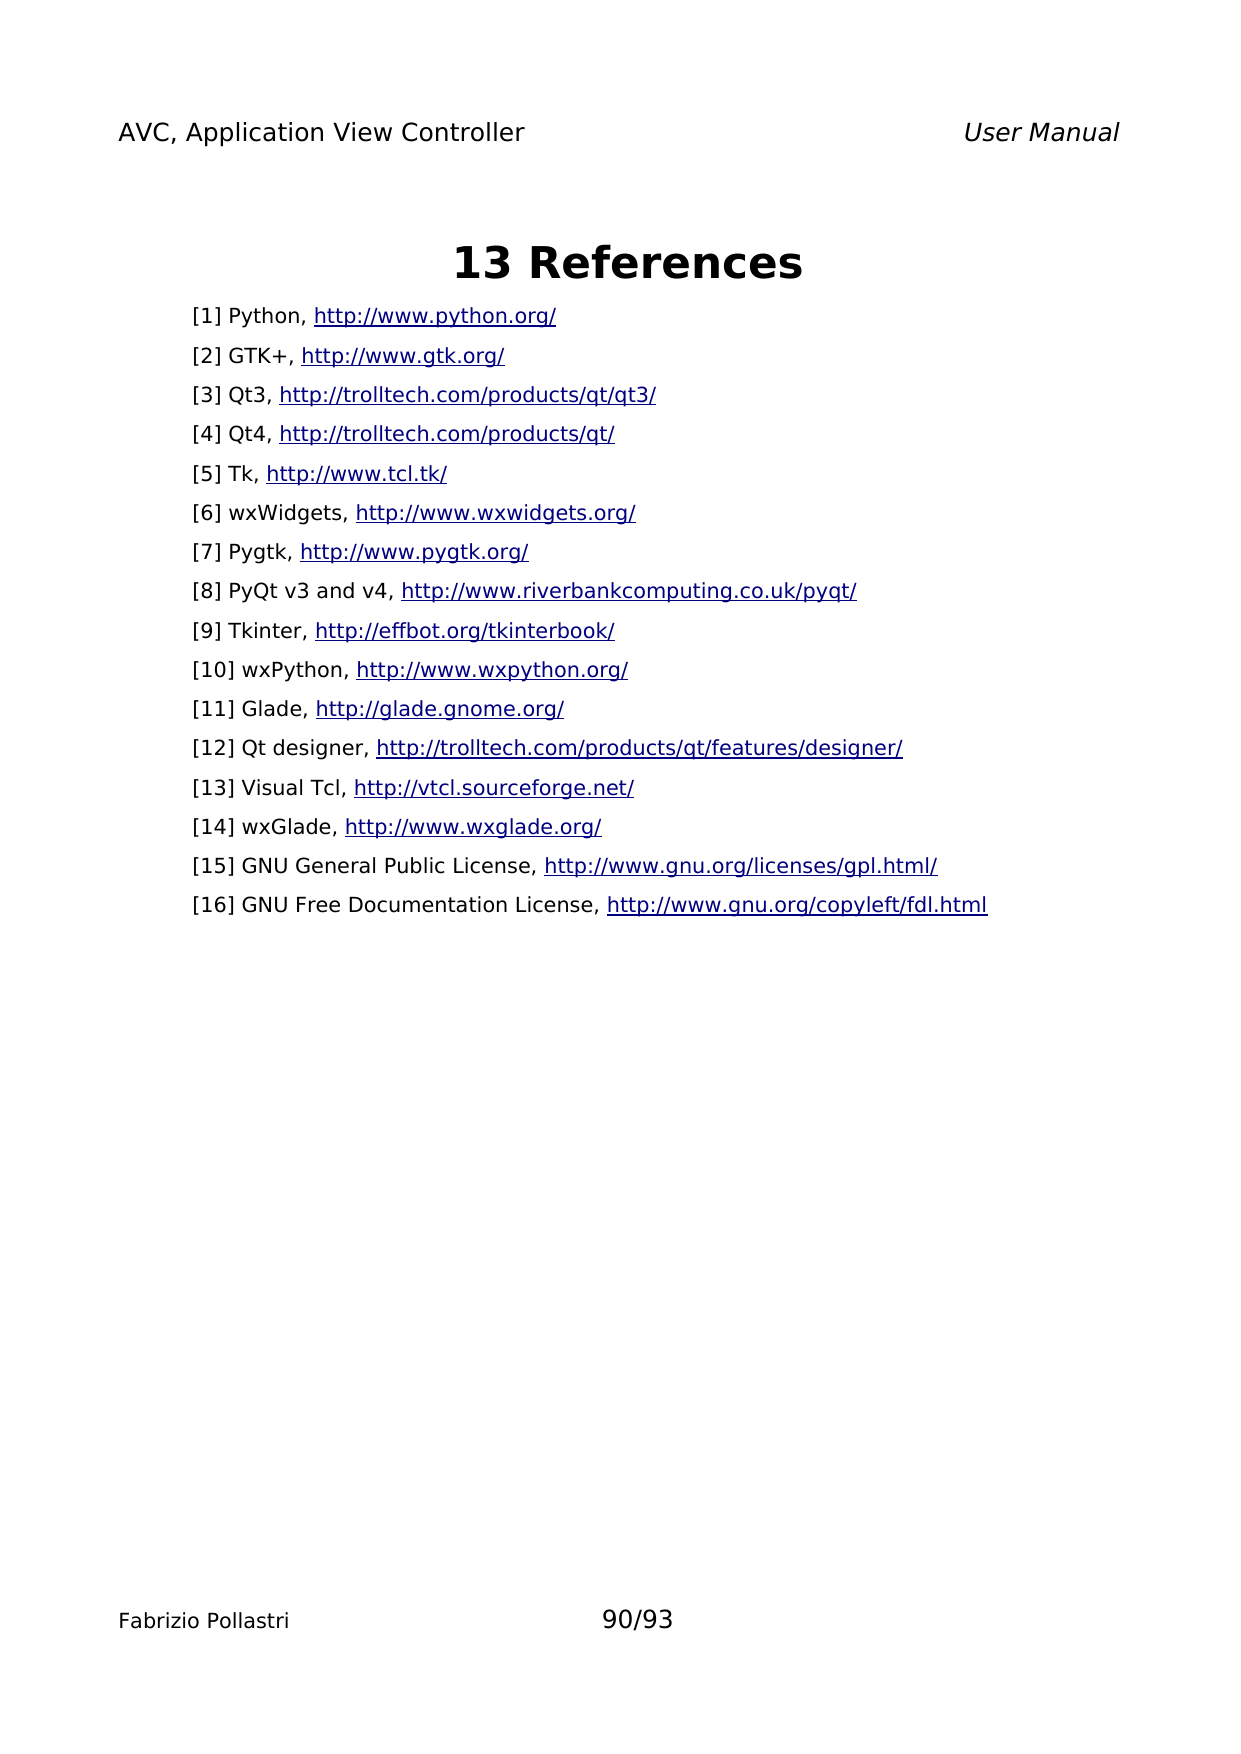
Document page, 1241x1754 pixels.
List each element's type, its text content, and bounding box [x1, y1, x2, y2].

list [5] Tk, http://www.tcl.tk/ [192, 462, 1122, 486]
text [10] wxPython, http://www.wxpython.org/ [192, 658, 1122, 682]
list [16] GNU Free Documentation License, http://www.gnu.org/copyleft/fdl.html [192, 893, 1122, 918]
list [3] Qt3, http://trolltech.com/products/qt/qt3/ [192, 383, 1122, 407]
text [8] PyQt v3 and v4, http://www.riverbankcomputing.co.uk/pyqt/ [192, 579, 1122, 604]
list [15] GNU General Public License, http://www.gnu.org/licenses/gpl.html/ [192, 854, 1122, 878]
list [2] GTK+, http://www.gtk.org/ [192, 344, 1122, 368]
list [6] wxWidgets, http://www.wxwidgets.org/ [192, 501, 1122, 525]
list [1] Python, http://www.python.org/ [192, 304, 1122, 329]
list [12] Qt designer, http://trolltech.com/products/qt/features/designer/ [192, 736, 1122, 761]
list [7] Pygtk, http://www.pygtk.org/ [192, 540, 1122, 564]
list [4] Qt4, http://trolltech.com/products/qt/ [192, 422, 1122, 447]
list [11] Glade, http://glade.gnome.org/ [192, 697, 1122, 721]
list [13] Visual Tcl, http://vtcl.sourceforge.net/ [192, 776, 1122, 800]
text [9] Tkinter, http://effbot.org/tkinterbook/ [192, 619, 1122, 643]
subtitle References [118, 238, 1122, 289]
list [14] wxGlade, http://www.wxglade.org/ [192, 815, 1122, 839]
